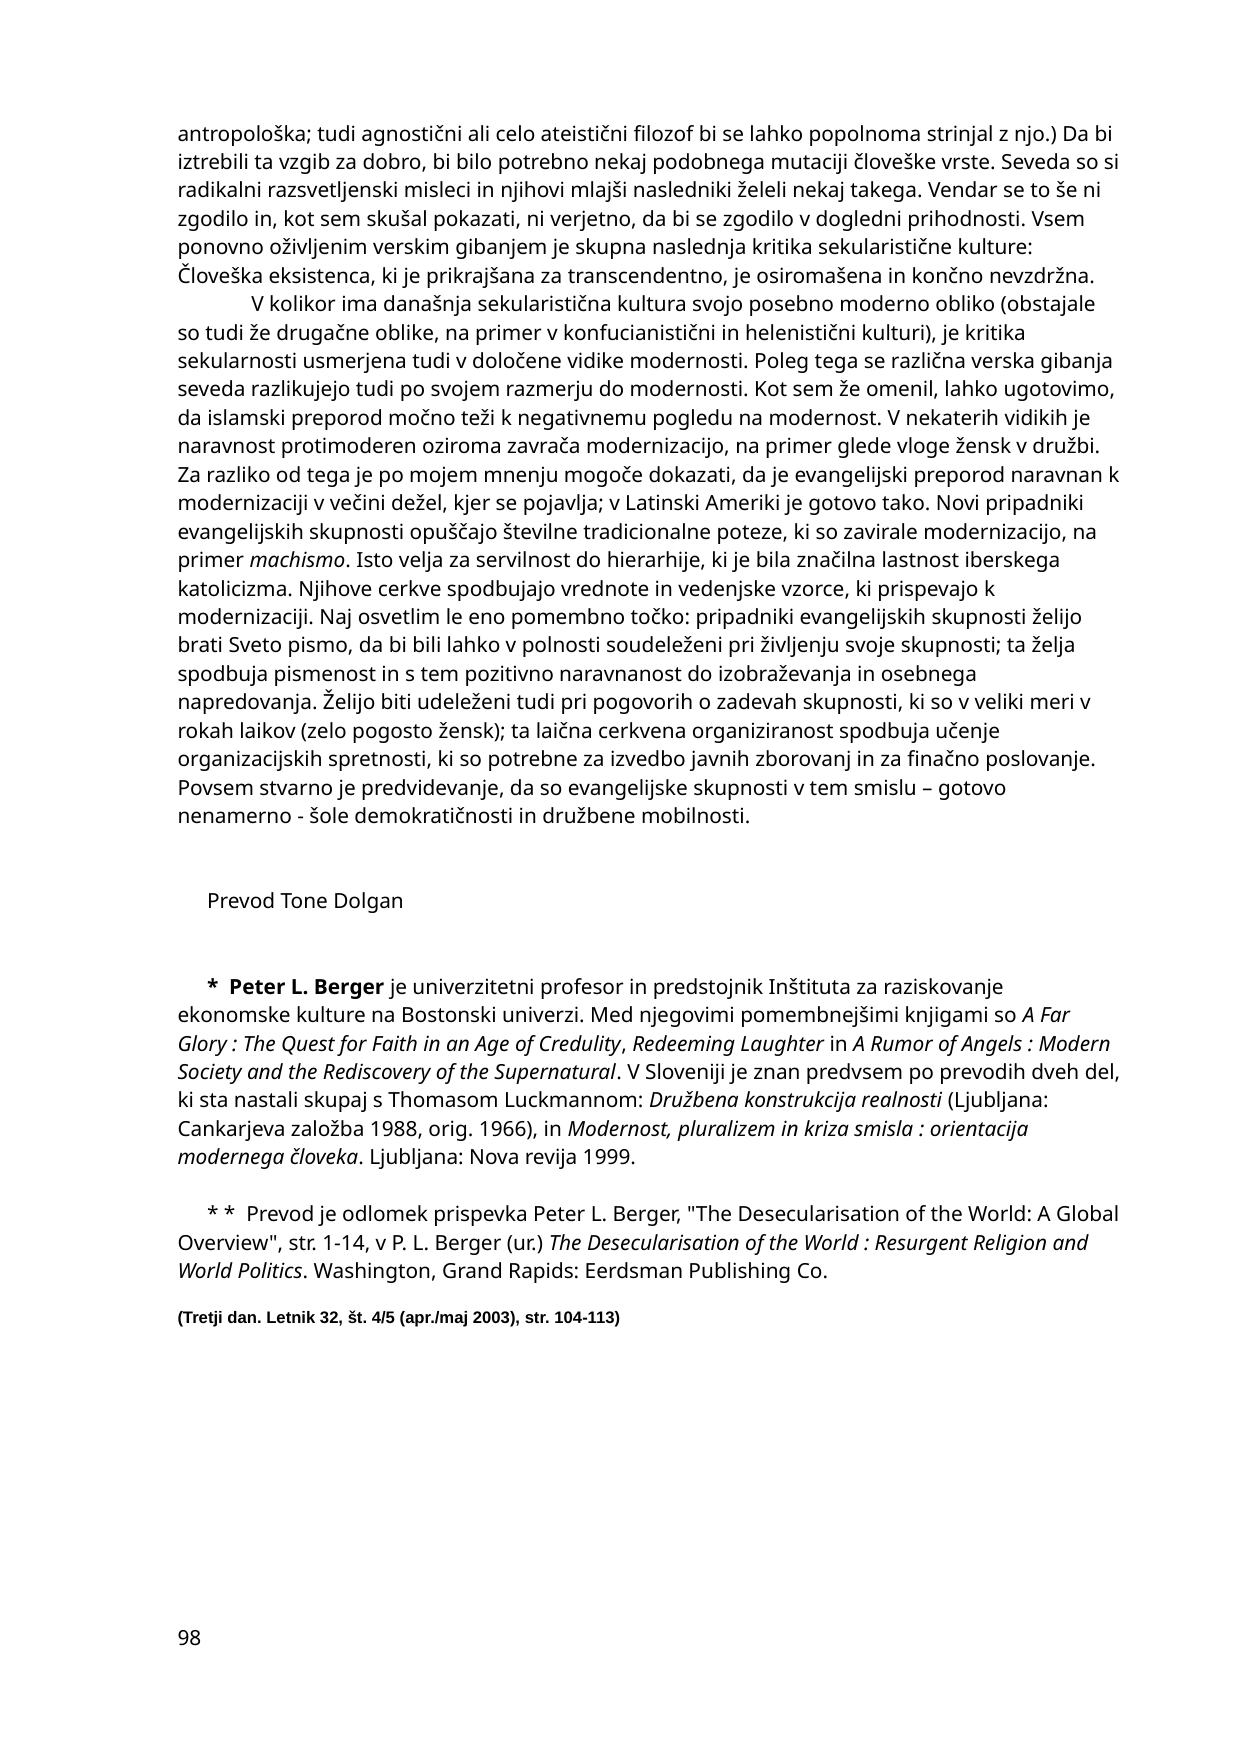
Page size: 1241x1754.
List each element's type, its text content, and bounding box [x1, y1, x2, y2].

text * * Prevod je odlomek prispevka Peter L. Berger, "The Desecularisation of the World: A Global Overview", str. 1-14, v P. L. Berger (ur.) The Desecularisation of the World : Resurgent Religion and World Politics. Washington, Grand Rapids: Eerdsman Publishing Co. [177, 1199, 1122, 1284]
text V kolikor ima današnja sekularistična kultura svojo posebno moderno obliko (obstajale so tudi že drugačne oblike, na primer v konfucianistični in helenistični kulturi), je kritika sekularnosti usmerjena tudi v določene vidike modernosti. Poleg tega se različna verska gibanja seveda razlikujejo tudi po svojem razmerju do modernosti. Kot sem že omenil, lahko ugotovimo, da islamski preporod močno teži k negativnemu pogledu na modernost. V nekaterih vidikih je naravnost protimoderen oziroma zavrača modernizacijo, na primer glede vloge žensk v družbi. Za razliko od tega je po mojem mnenju mogoče dokazati, da je evangelijski preporod naravnan k modernizaciji v večini dežel, kjer se pojavlja; v Latinski Ameriki je gotovo tako. Novi pripadniki evangelijskih skupnosti opuščajo številne tradicionalne poteze, ki so zavirale modernizacijo, na primer machismo. Isto velja za servilnost do hierarhije, ki je bila značilna lastnost iberskega katolicizma. Njihove cerkve spodbujajo vrednote in vedenjske vzorce, ki prispevajo k modernizaciji. Naj osvetlim le eno pomembno točko: pripadniki evangelijskih skupnosti želijo brati Sveto pismo, da bi bili lahko v polnosti soudeleženi pri življenju svoje skupnosti; ta želja spodbuja pismenost in s tem pozitivno naravnanost do izobraževanja in osebnega napredovanja. Želijo biti udeleženi tudi pri pogovorih o zadevah skupnosti, ki so v veliki meri v rokah laikov (zelo pogosto žensk); ta laična cerkvena organiziranost spodbuja učenje organizacijskih spretnosti, ki so potrebne za izvedbo javnih zborovanj in za finačno poslovanje. Povsem stvarno je predvidevanje, da so evangelijske skupnosti v tem smislu – gotovo nenamerno - šole demokratičnosti in družbene mobilnosti. [177, 289, 1122, 829]
text * Peter L. Berger je univerzitetni profesor in predstojnik Inštituta za raziskovanje ekonomske kulture na Bostonski univerzi. Med njegovimi pomembnejšimi knjigami so A Far Glory : The Quest for Faith in an Age of Credulity, Redeeming Laughter in A Rumor of Angels : Modern Society and the Rediscovery of the Supernatural. V Sloveniji je znan predvsem po prevodih dveh del, ki sta nastali skupaj s Thomasom Luckmannom: Družbena konstrukcija realnosti (Ljubljana: Cankarjeva založba 1988, orig. 1966), in Modernost, pluralizem in kriza smisla : orientacija modernega človeka. Ljubljana: Nova revija 1999. [177, 972, 1122, 1171]
text (Tretji dan. Letnik 32, št. 4/5 (apr./maj 2003), str. 104-113) [177, 1308, 1122, 1327]
text antropološka; tudi agnostični ali celo ateistični filozof bi se lahko popolnoma strinjal z njo.) Da bi iztrebili ta vzgib za dobro, bi bilo potrebno nekaj podobnega mutaciji človeške vrste. Seveda so si radikalni razsvetljenski misleci in njihovi mlajši nasledniki želeli nekaj takega. Vendar se to še ni zgodilo in, kot sem skušal pokazati, ni verjetno, da bi se zgodilo v dogledni prihodnosti. Vsem ponovno oživljenim verskim gibanjem je skupna naslednja kritika sekularistične kulture: Človeška eksistenca, ki je prikrajšana za transcendentno, je osiromašena in končno nevzdržna. [177, 119, 1122, 289]
text Prevod Tone Dolgan [177, 886, 1122, 915]
